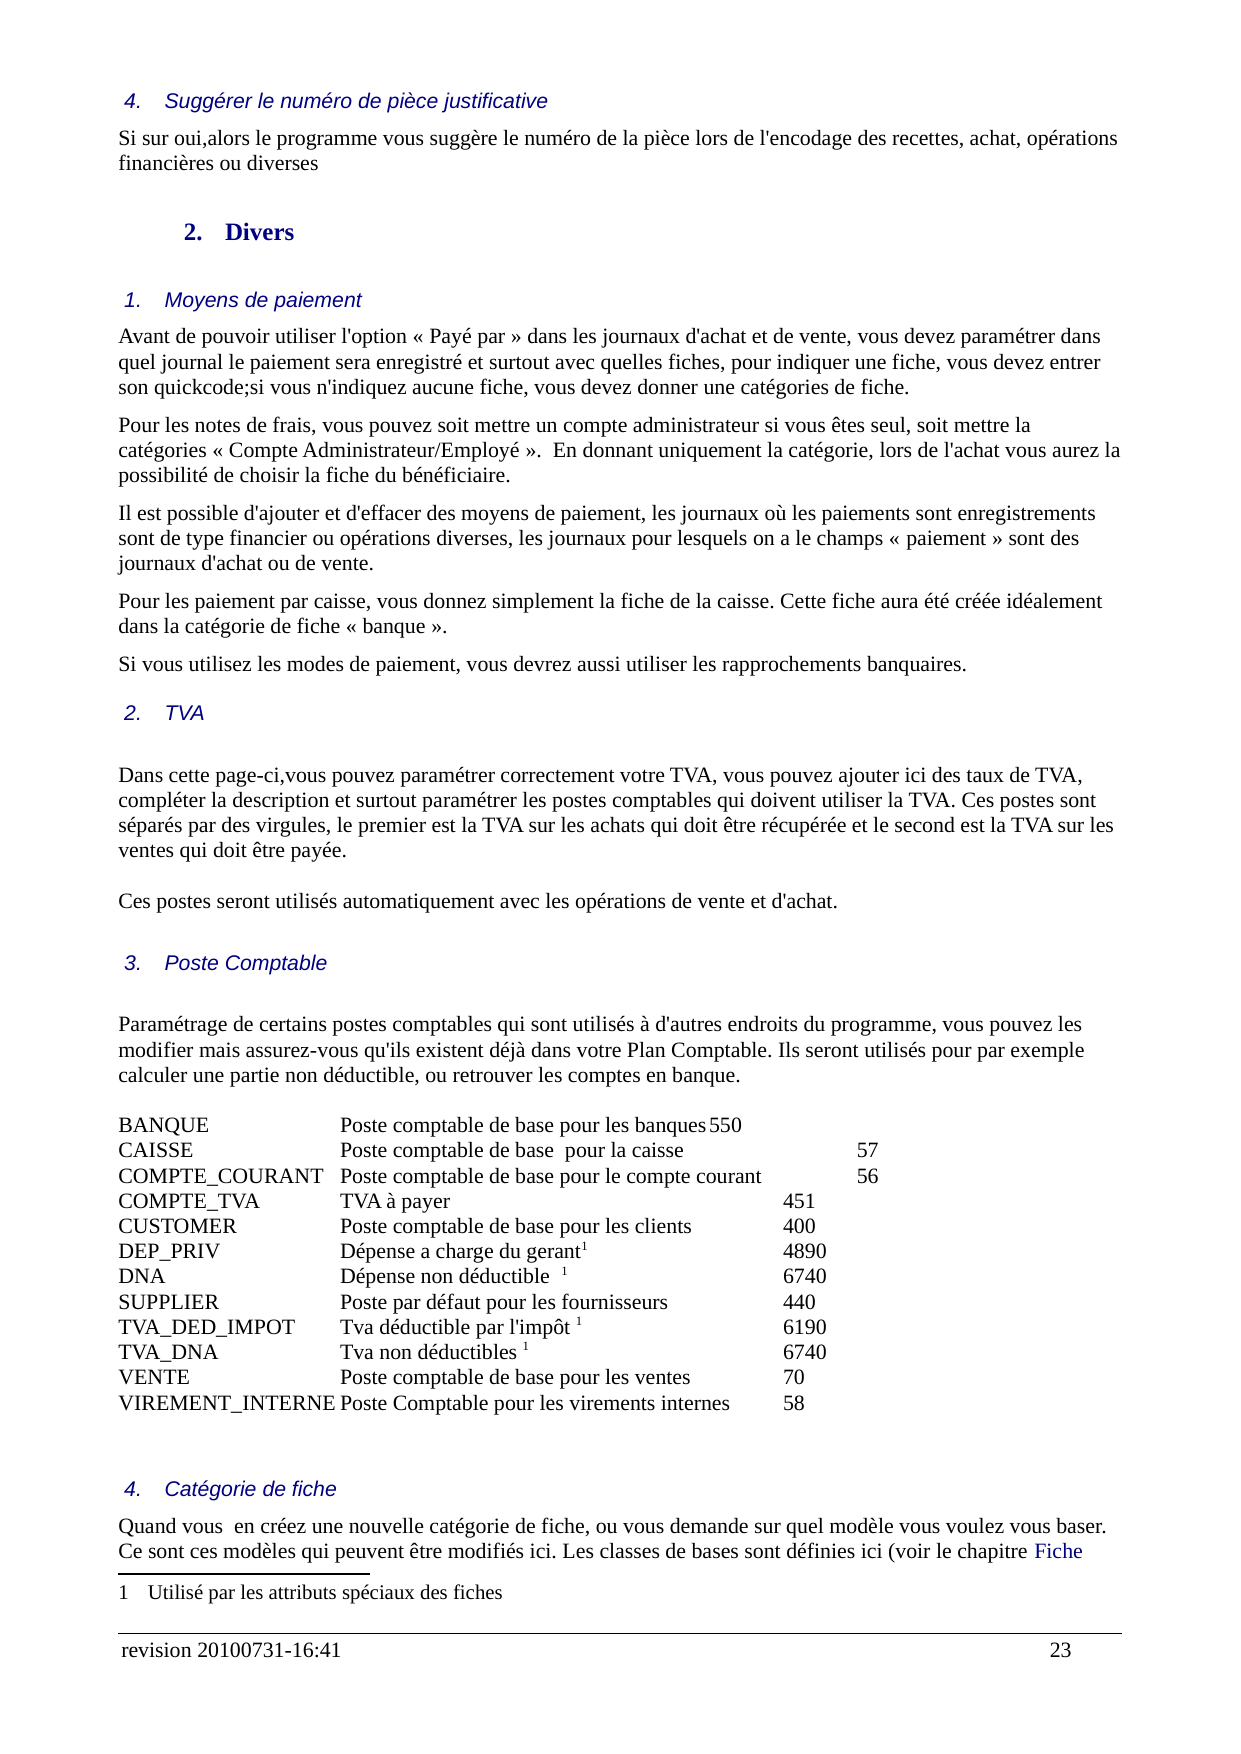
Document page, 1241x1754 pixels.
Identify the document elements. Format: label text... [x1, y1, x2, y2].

text COMPTE_COURANT Poste comptable de base pour le compte courant 56 [118, 1163, 1122, 1188]
text Ces postes seront utilisés automatiquement avec les opérations de vente et d'achat. [118, 888, 1122, 913]
text COMPTE_TVA TVA à payer 451 [118, 1188, 1122, 1213]
text CAISSE Poste comptable de base pour la caisse 57 [118, 1137, 1122, 1163]
text Si vous utilisez les modes de paiement, vous devrez aussi utiliser les rapprochements banquaires. [118, 651, 1122, 676]
subtitle Poste Comptable [118, 950, 1122, 974]
text DNA Dépense non déductible 1 6740 [118, 1263, 1122, 1289]
subtitle Catégorie de fiche [118, 1477, 1122, 1501]
text SUPPLIER Poste par défaut pour les fournisseurs 440 [118, 1289, 1122, 1314]
text Quand vous en créez une nouvelle catégorie de fiche, ou vous demande sur quel modèle vous voulez vous baser. Ce sont ces modèles qui peuvent être modifiés ici. Les classes de bases sont définies ici (voir le chapitre Fiche [118, 1513, 1122, 1563]
text Utilisé par les attributs spéciaux des fiches [118, 1580, 1122, 1604]
subtitle TVA [118, 700, 1122, 725]
text Dans cette page-ci,vous pouvez paramétrer correctement votre TVA, vous pouvez ajouter ici des taux de TVA, compléter la description et surtout paramétrer les postes comptables qui doivent utiliser la TVA. Ces postes sont séparés par des virgules, le premier est la TVA sur les achats qui doit être récupérée et le second est la TVA sur les ventes qui doit être payée. [118, 762, 1122, 862]
text TVA_DNA Tva non déductibles 1 6740 [118, 1339, 1122, 1364]
text Paramétrage de certains postes comptables qui sont utilisés à d'autres endroits du programme, vous pouvez les modifier mais assurez-vous qu'ils existent déjà dans votre Plan Comptable. Ils seront utilisés pour par exemple calculer une partie non déductible, ou retrouver les comptes en banque. [118, 1011, 1122, 1087]
text Pour les paiement par caisse, vous donnez simplement la fiche de la caisse. Cette fiche aura été créée idéalement dans la catégorie de fiche « banque ». [118, 588, 1122, 638]
text Si sur oui,alors le programme vous suggère le numéro de la pièce lors de l'encodage des recettes, achat, opérations financières ou diverses [118, 125, 1122, 175]
subtitle Suggérer le numéro de pièce justificative [118, 88, 1122, 113]
text CUSTOMER Poste comptable de base pour les clients 400 [118, 1213, 1122, 1238]
subtitle Moyens de paiement [118, 287, 1122, 312]
text VENTE Poste comptable de base pour les ventes 70 [118, 1364, 1122, 1389]
text BANQUE Poste comptable de base pour les banques 550 [118, 1112, 1122, 1137]
text Il est possible d'ajouter et d'effacer des moyens de paiement, les journaux où les paiements sont enregistrements sont de type financier ou opérations diverses, les journaux pour lesquels on a le champs « paiement » sont des journaux d'achat ou de vente. [118, 500, 1122, 575]
subtitle Divers [177, 217, 1122, 246]
text VIREMENT_INTERNE Poste Comptable pour les virements internes 58 [118, 1389, 1122, 1415]
text TVA_DED_IMPOT Tva déductible par l'impôt 1 6190 [118, 1314, 1122, 1339]
text DEP_PRIV Dépense a charge du gerant 4890 [118, 1238, 1122, 1263]
text Avant de pouvoir utiliser l'option « Payé par » dans les journaux d'achat et de vente, vous devez paramétrer dans quel journal le paiement sera enregistré et surtout avec quelles fiches, pour indiquer une fiche, vous devez entrer son quickcode;si vous n'indiquez aucune fiche, vous devez donner une catégories de fiche. [118, 323, 1122, 399]
text Pour les notes de frais, vous pouvez soit mettre un compte administrateur si vous êtes seul, soit mettre la catégories « Compte Administrateur/Employé ». En donnant uniquement la catégorie, lors de l'achat vous aurez la possibilité de choisir la fiche du bénéficiaire. [118, 412, 1122, 487]
